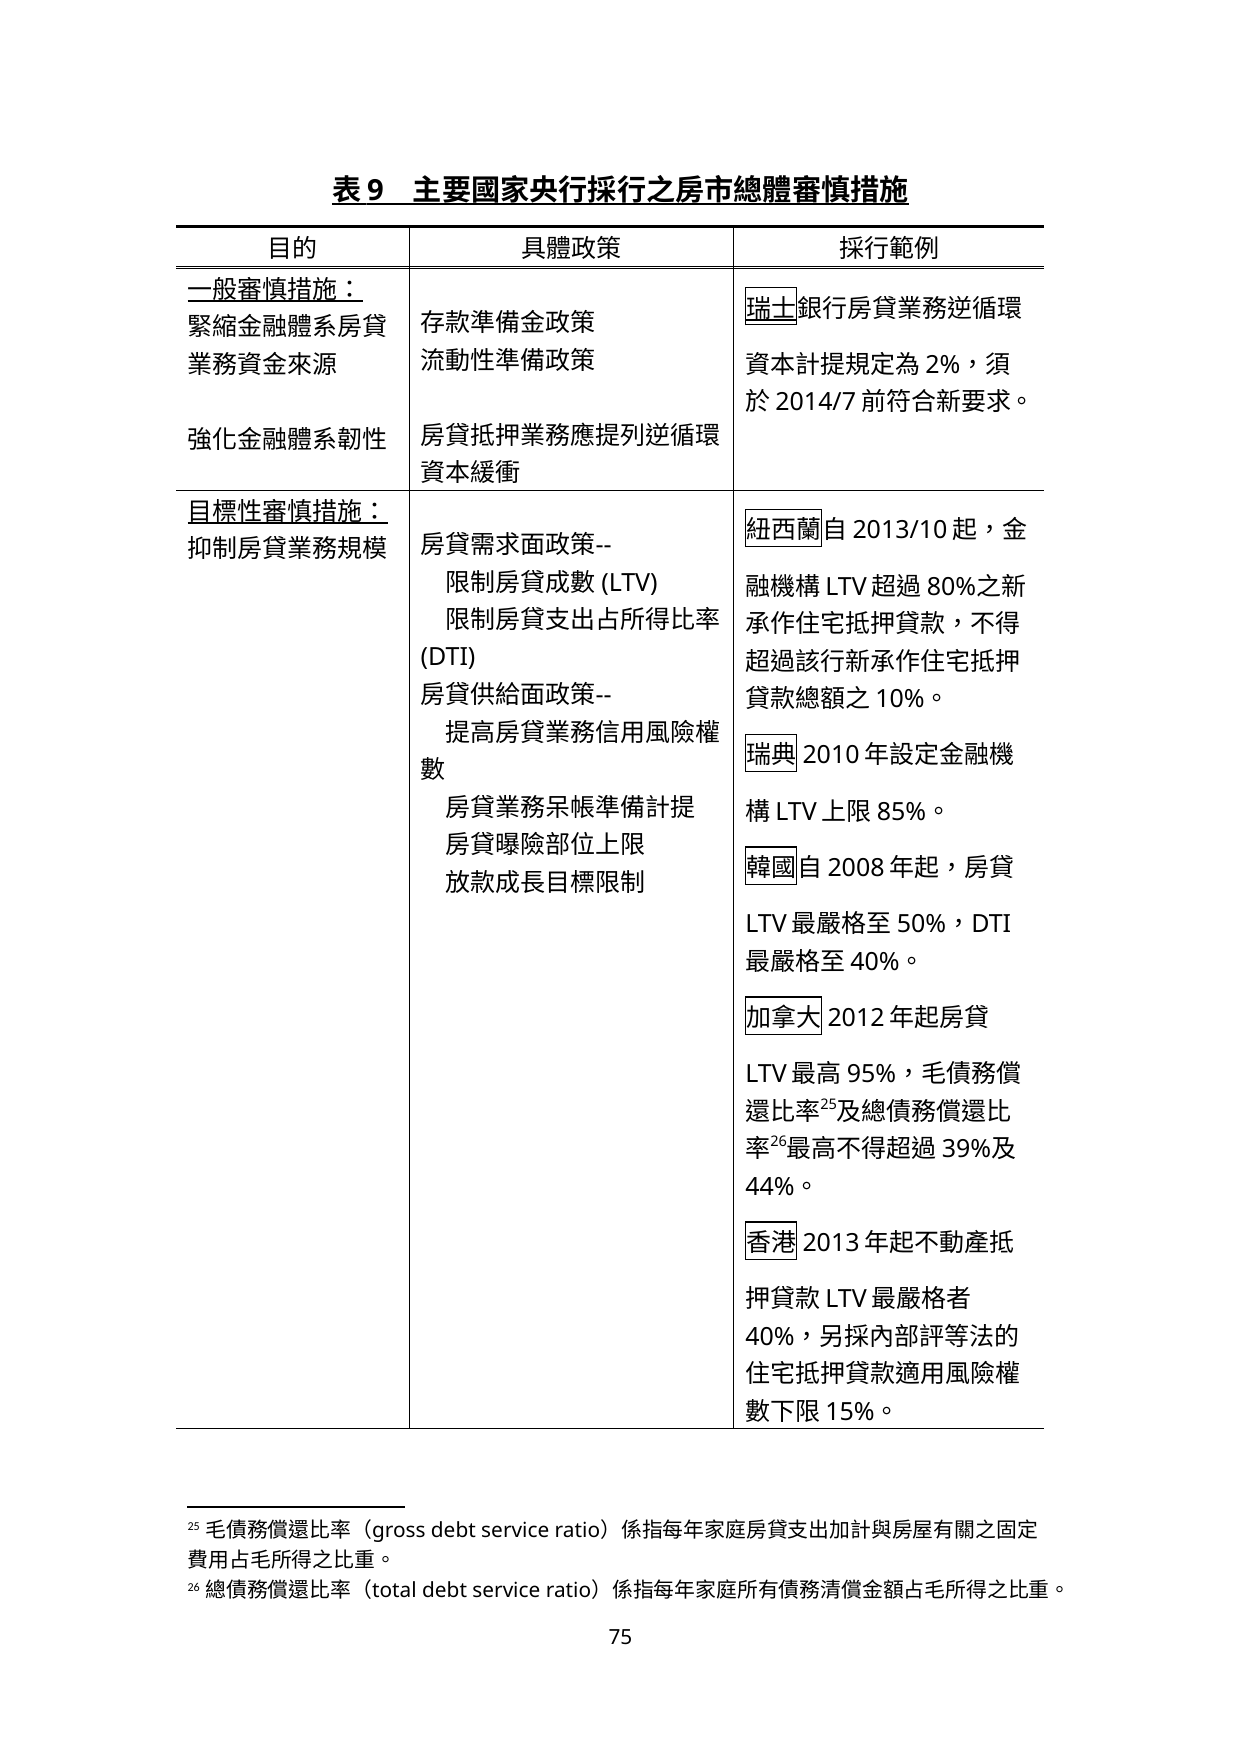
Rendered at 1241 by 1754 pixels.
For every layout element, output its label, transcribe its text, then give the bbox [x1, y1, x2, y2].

text 表9 主要國家央行採行之房市總體審慎措施 [187, 150, 1053, 225]
table_cell 一般審慎措施： 緊縮金融體系房貸業務資金來源 強化金融體系韌性 [176, 269, 409, 489]
table_header 目的 [176, 228, 409, 266]
table_cell 紐西蘭自2013/10起，金融機構LTV超過80%之新承作住宅抵押貸款，不得超過該行新承作住宅抵押貸款總額之10%。 瑞典2010年設定金融機構LTV上限85%。 韓國自2008年起，房貸LTV最嚴格至50%，DTI最嚴格至40%。 加拿大2012年起房貸LTV最高95%，毛債務償還比率及總債務償還比率最高不得超過39%及44%。 香港2013年起不動產抵押貸款LTV最嚴格者40%，另採內部評等法的住宅抵押貸款適用風險權數下限15%。 [734, 491, 1044, 1428]
table_header 具體政策 [410, 228, 733, 266]
table_cell 存款準備金政策 流動性準備政策 房貸抵押業務應提列逆循環資本緩衝 [410, 269, 733, 489]
table_cell 房貸需求面政策-- 限制房貸成數 (LTV) 限制房貸支出占所得比率(DTI) 房貸供給面政策-- 提高房貸業務信用風險權數 房貸業務呆帳準備計提 房貸曝險部位上限 放款成長目標限制 [410, 491, 733, 1428]
table_header 採行範例 [734, 228, 1044, 266]
table_cell 目標性審慎措施： 抑制房貸業務規模 [176, 491, 409, 1428]
table_cell 瑞士銀行房貸業務逆循環資本計提規定為2%，須於2014/7前符合新要求。 [734, 269, 1044, 489]
